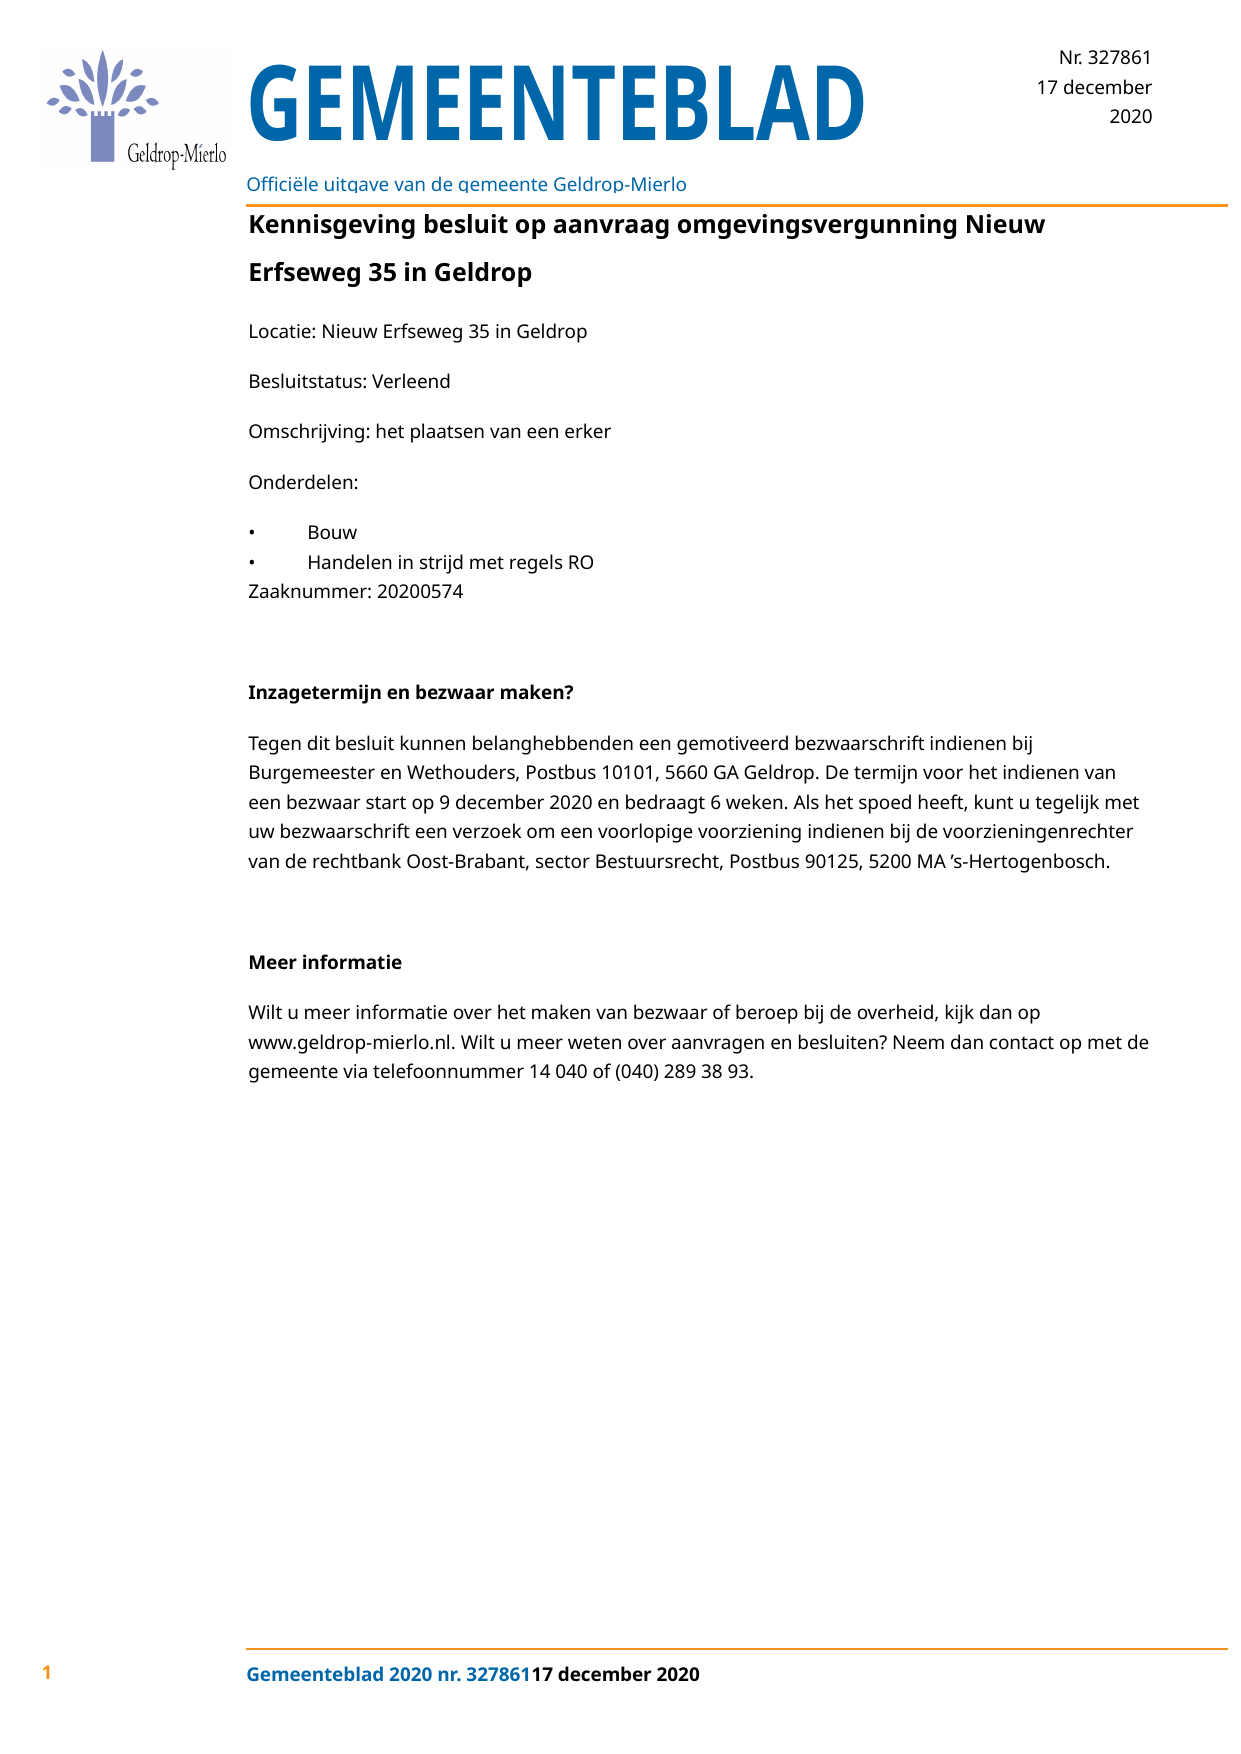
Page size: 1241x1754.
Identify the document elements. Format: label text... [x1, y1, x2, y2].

text Onderdelen: [248, 469, 1152, 495]
text Kennisgeving besluit op aanvraag omgevingsvergunning Nieuw Erfseweg 35 in Geldrop [248, 207, 1152, 288]
text Inzagetermijn en bezwaar maken? [248, 679, 1152, 705]
text Wilt u meer informatie over het maken van bezwaar of beroep bij de overheid, kijk dan op www.geldrop-mierlo.nl. Wilt u meer weten over aanvragen en besluiten? Neem dan contact op met de gemeente via telefoonnummer 14 040 of (040) 289 38 93. [248, 999, 1152, 1084]
list Handelen in strijd met regels RO [248, 549, 1152, 575]
text Omschrijving: het plaatsen van een erker [248, 419, 1152, 444]
text Locatie: Nieuw Erfseweg 35 in Geldrop [248, 318, 1152, 344]
picture [41, 47, 231, 172]
text Meer informatie [248, 949, 1152, 975]
text Besluitstatus: Verleend [248, 368, 1152, 394]
list Bouw [248, 519, 1152, 545]
text Zaaknummer: 20200574 [248, 579, 1152, 604]
text Tegen dit besluit kunnen belanghebbenden een gemotiveerd bezwaarschrift indienen bij Burgemeester en Wethouders, Postbus 10101, 5660 GA Geldrop. De termijn voor het indienen van een bezwaar start op 9 december 2020 en bedraagt 6 weken. Als het spoed heeft, kunt u tegelijk met uw bezwaarschrift een verzoek om een voorlopige voorziening indienen bij de voorzieningenrechter van de rechtbank Oost-Brabant, sector Bestuursrecht, Postbus 90125, 5200 MA ’s-Hertogenbosch. [248, 730, 1152, 874]
